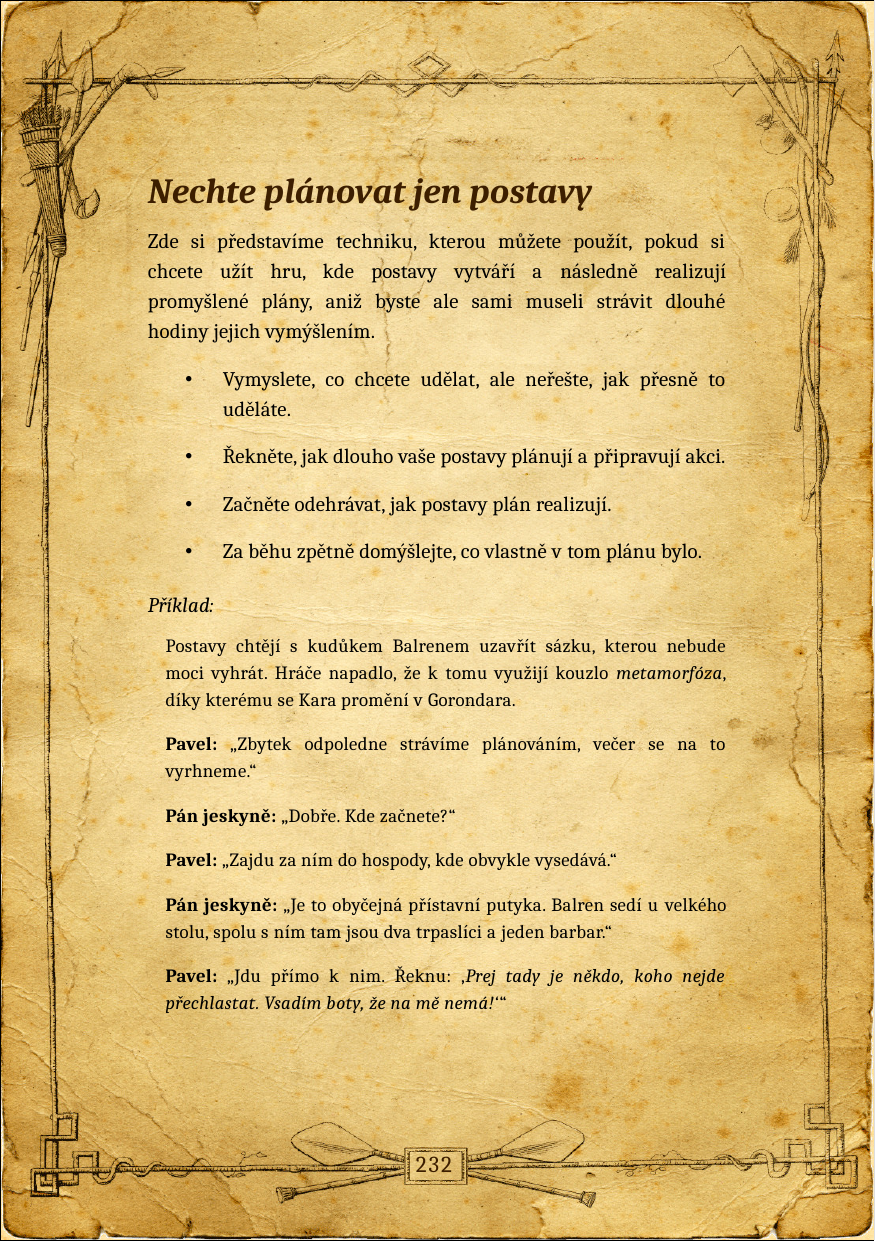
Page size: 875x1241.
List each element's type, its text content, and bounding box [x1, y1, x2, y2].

text Pavel: „Zajdu za ním do hospody, kde obvykle vysedává.“ [165, 850, 726, 871]
text Pavel: „Zbytek odpoledne strávíme plánováním, večer se na to vyrhneme.“ [165, 734, 726, 782]
list Začněte odehrávat, jak postavy plán realizují. [185, 493, 726, 517]
text Zde si představíme techniku, kterou můžete použít, pokud si chcete užít hru, kde postavy vytváří a⁠ následně realizují promyšlené plány, aniž byste ale sami museli strávit dlouhé hodiny jejich vymýšlením. [148, 230, 726, 344]
text Pán jeskyně: „Dobře. Kde začnete?“ [165, 805, 726, 827]
text Pán jeskyně: „Je to obyčejná přístavní putyka. Balren sedí u⁠ velkého stolu, spolu s⁠ ním tam jsou dva trpaslíci a⁠ jeden barbar.“ [165, 894, 726, 943]
list Za běhu zpětně domýšlejte, co vlastně v⁠ tom plánu bylo. [185, 540, 726, 564]
text Pavel: „Jdu přímo k⁠ nim. Řeknu: ‚Prej tady je někdo, koho nejde přechlastat. Vsadím boty, že na mě nemá!‘“ [165, 966, 726, 1014]
text Příklad: [148, 594, 726, 618]
list Vymyslete, co chcete udělat, ale neřešte, jak přesně to uděláte. [185, 367, 726, 421]
picture [1, 1, 874, 1240]
text Postavy chtějí s⁠ kudůkem Balrenem uzavřít sázku, kterou nebude moci vyhrát. Hráče napadlo, že k⁠ tomu využijí kouzlo metamorfóza, díky kterému se Kara promění v⁠ Gorondara. [165, 635, 726, 711]
subtitle Nechte plánovat jen postavy [148, 172, 726, 212]
list Řekněte, jak dlouho vaše postavy plánují a⁠ připravují akci. [185, 445, 726, 469]
